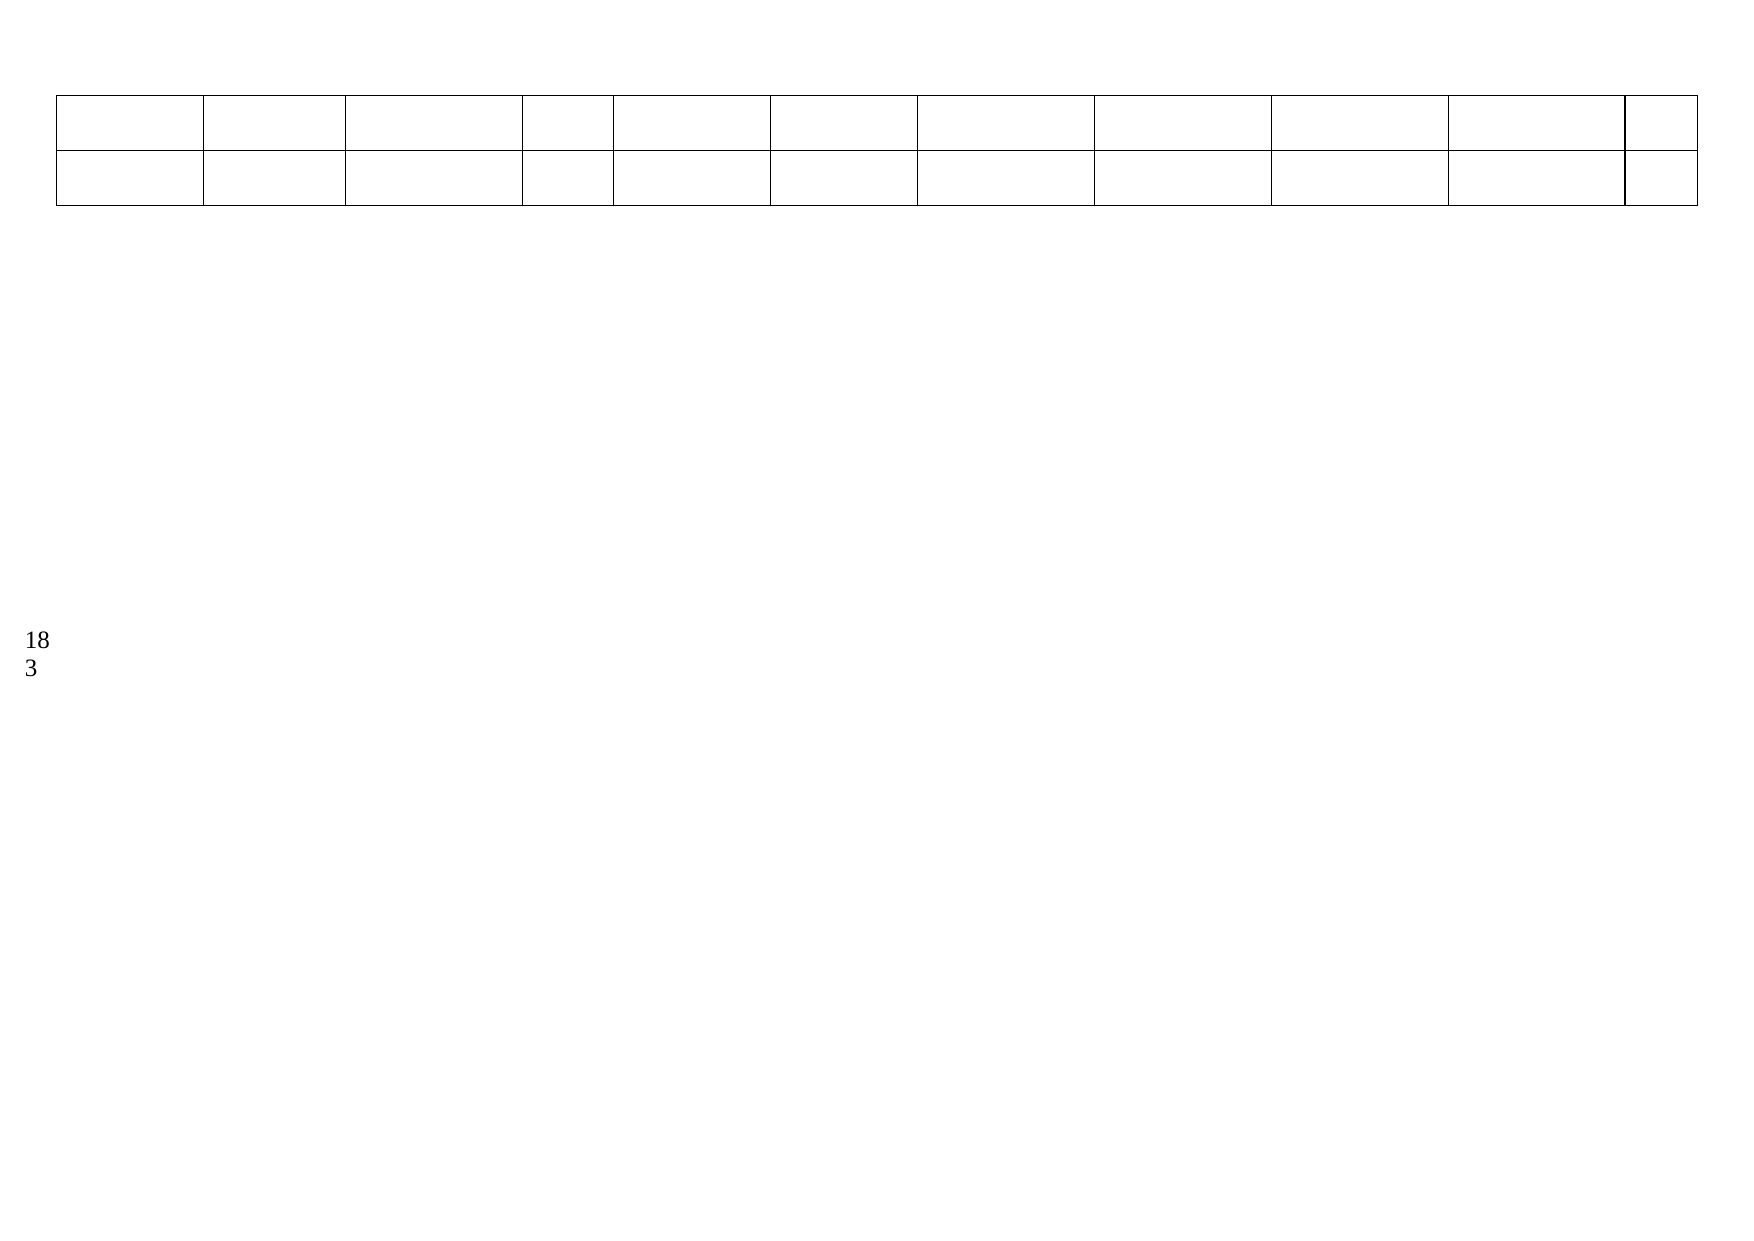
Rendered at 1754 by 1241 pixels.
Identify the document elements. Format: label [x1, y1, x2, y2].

table_cell [1626, 151, 1697, 205]
table_cell [523, 96, 613, 150]
table_cell [771, 96, 917, 150]
table_cell [1095, 151, 1271, 205]
table_cell [918, 151, 1094, 205]
table_cell [1272, 96, 1448, 150]
table_cell [1449, 96, 1624, 150]
table_cell [1626, 96, 1697, 150]
table_cell [1449, 151, 1624, 205]
table_cell [346, 96, 522, 150]
table_cell [1095, 96, 1271, 150]
table_cell [523, 151, 613, 205]
table_cell [614, 96, 770, 150]
table_cell [1272, 151, 1448, 205]
table_cell [204, 96, 345, 150]
table_cell [57, 96, 203, 150]
table_cell [346, 151, 522, 205]
table_cell [771, 151, 917, 205]
table_cell [918, 96, 1094, 150]
table_cell [614, 151, 770, 205]
table_cell [204, 151, 345, 205]
table_cell [57, 151, 203, 205]
